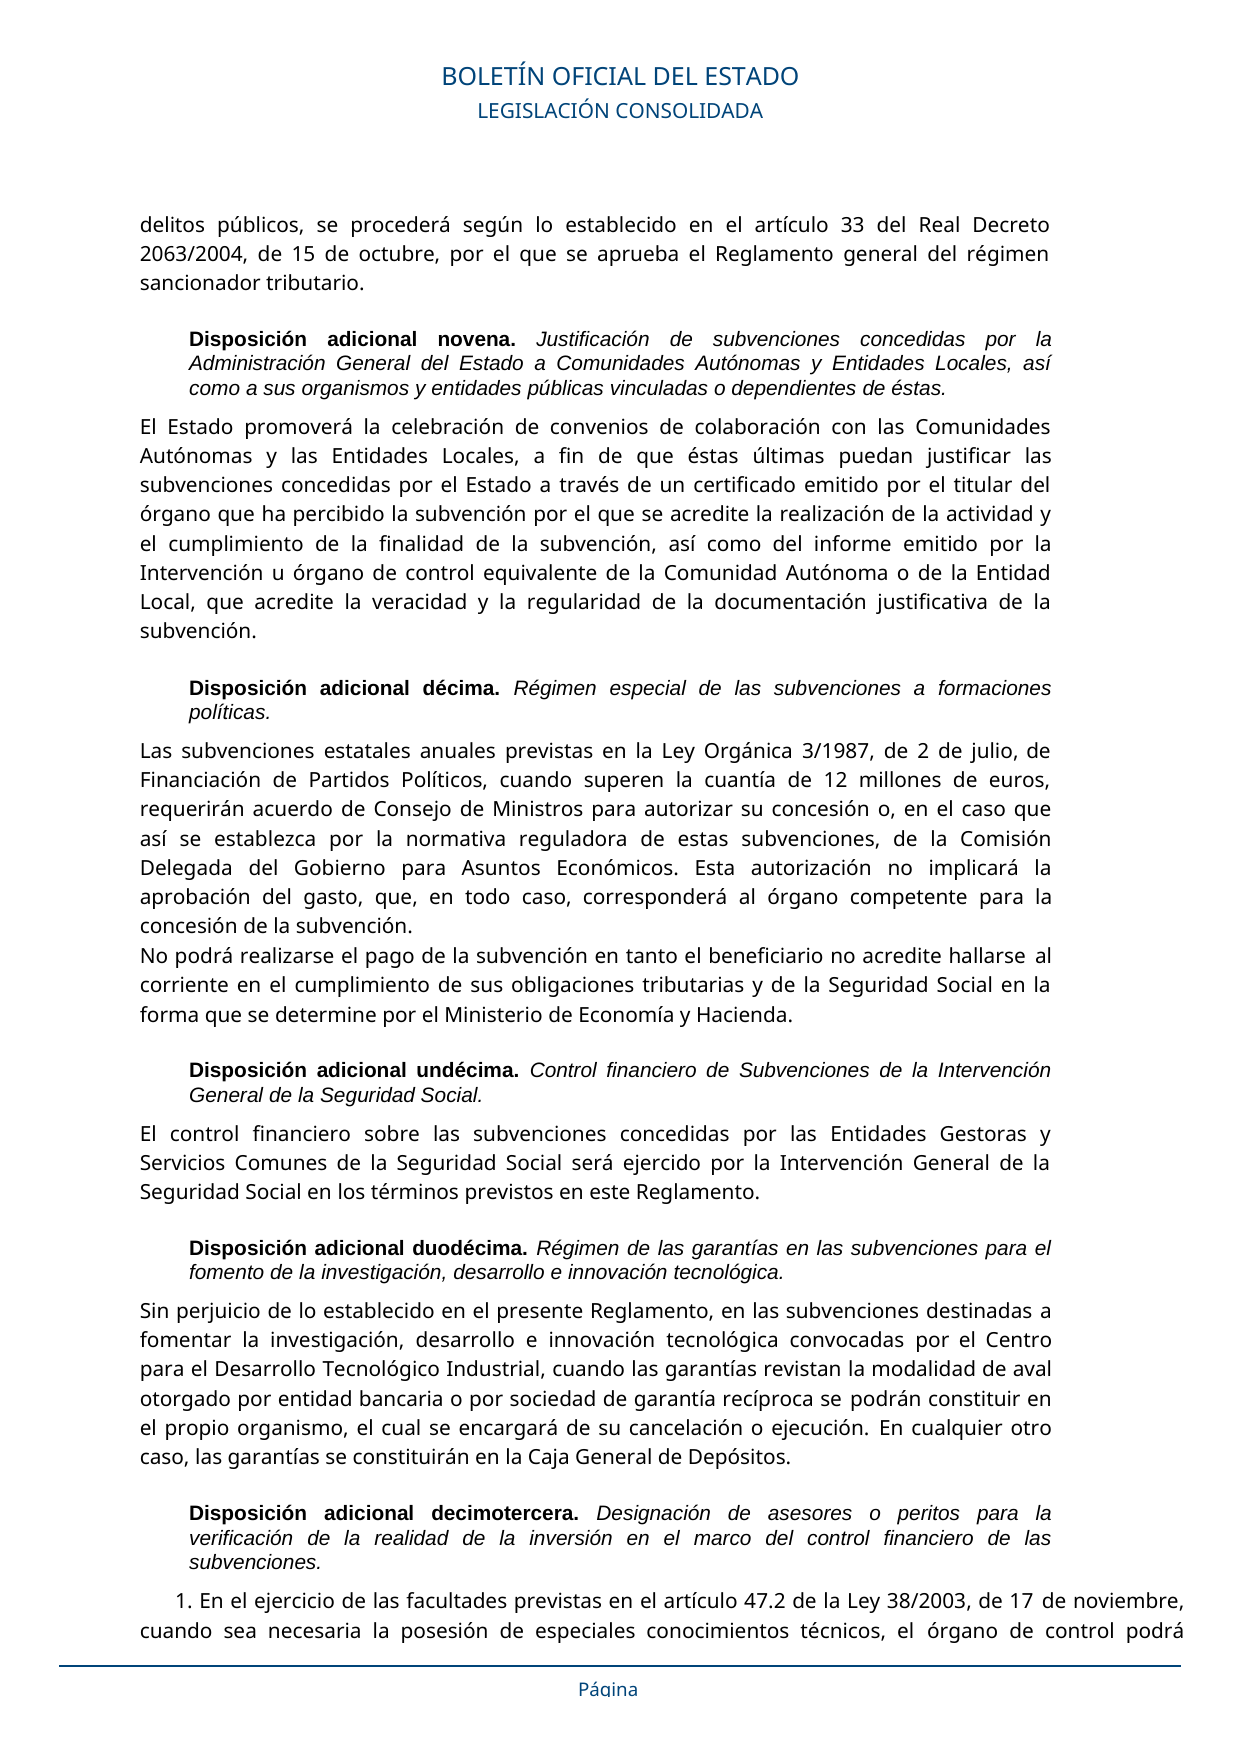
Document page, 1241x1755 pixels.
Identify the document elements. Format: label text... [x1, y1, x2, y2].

text Disposición adicional undécima. Control financiero de Subvenciones de la Intervención General de la Seguridad Social. [189, 1058, 1052, 1107]
text Disposición adicional decimotercera. Designación de asesores o peritos para la verificación de la realidad de la inversión en el marco del control financiero de las subvenciones. [189, 1501, 1052, 1574]
list En el ejercicio de las facultades previstas en el artículo 47.2 de la Ley 38/2003, de 17 de noviembre, cuando sea necesaria la posesión de especiales conocimientos técnicos, el órgano de control podrá [139, 1587, 1184, 1644]
text Las subvenciones estatales anuales previstas en la Ley Orgánica 3/1987, de 2 de julio, de Financiación de Partidos Políticos, cuando superen la cuantía de 12 millones de euros, requerirán acuerdo de Consejo de Ministros para autorizar su concesión o, en el caso que así se establezca por la normativa reguladora de estas subvenciones, de la Comisión Delegada del Gobierno para Asuntos Económicos. Esta autorización no implicará la aprobación del gasto, que, en todo caso, corresponderá al órgano competente para la concesión de la subvención. [139, 736, 1052, 940]
text Sin perjuicio de lo establecido en el presente Reglamento, en las subvenciones destinadas a fomentar la investigación, desarrollo e innovación tecnológica convocadas por el Centro para el Desarrollo Tecnológico Industrial, cuando las garantías revistan la modalidad de aval otorgado por entidad bancaria o por sociedad de garantía recíproca se podrán constituir en el propio organismo, el cual se encargará de su cancelación o ejecución. En cualquier otro caso, las garantías se constituirán en la Caja General de Depósitos. [139, 1296, 1052, 1471]
text El Estado promoverá la celebración de convenios de colaboración con las Comunidades Autónomas y las Entidades Locales, a fin de que éstas últimas puedan justificar las subvenciones concedidas por el Estado a través de un certificado emitido por el titular del órgano que ha percibido la subvención por el que se acredite la realización de la actividad y el cumplimiento de la finalidad de la subvención, así como del informe emitido por la Intervención u órgano de control equivalente de la Comunidad Autónoma o de la Entidad Local, que acredite la veracidad y la regularidad de la documentación justificativa de la subvención. [139, 412, 1052, 645]
text Disposición adicional duodécima. Régimen de las garantías en las subvenciones para el fomento de la investigación, desarrollo e innovación tecnológica. [189, 1235, 1052, 1284]
text delitos públicos, se procederá según lo establecido en el artículo 33 del Real Decreto 2063/2004, de 15 de octubre, por el que se aprueba el Reglamento general del régimen sancionador tributario. [139, 210, 1051, 297]
text No podrá realizarse el pago de la subvención en tanto el beneficiario no acredite hallarse al corriente en el cumplimiento de sus obligaciones tributarias y de la Seguridad Social en la forma que se determine por el Ministerio de Economía y Hacienda. [139, 941, 1052, 1028]
text El control financiero sobre las subvenciones concedidas por las Entidades Gestoras y Servicios Comunes de la Seguridad Social será ejercido por la Intervención General de la Seguridad Social en los términos previstos en este Reglamento. [139, 1119, 1052, 1206]
text Disposición adicional novena. Justificación de subvenciones concedidas por la Administración General del Estado a Comunidades Autónomas y Entidades Locales, así como a sus organismos y entidades públicas vinculadas o dependientes de éstas. [189, 327, 1052, 400]
text Disposición adicional décima. Régimen especial de las subvenciones a formaciones políticas. [189, 675, 1052, 724]
